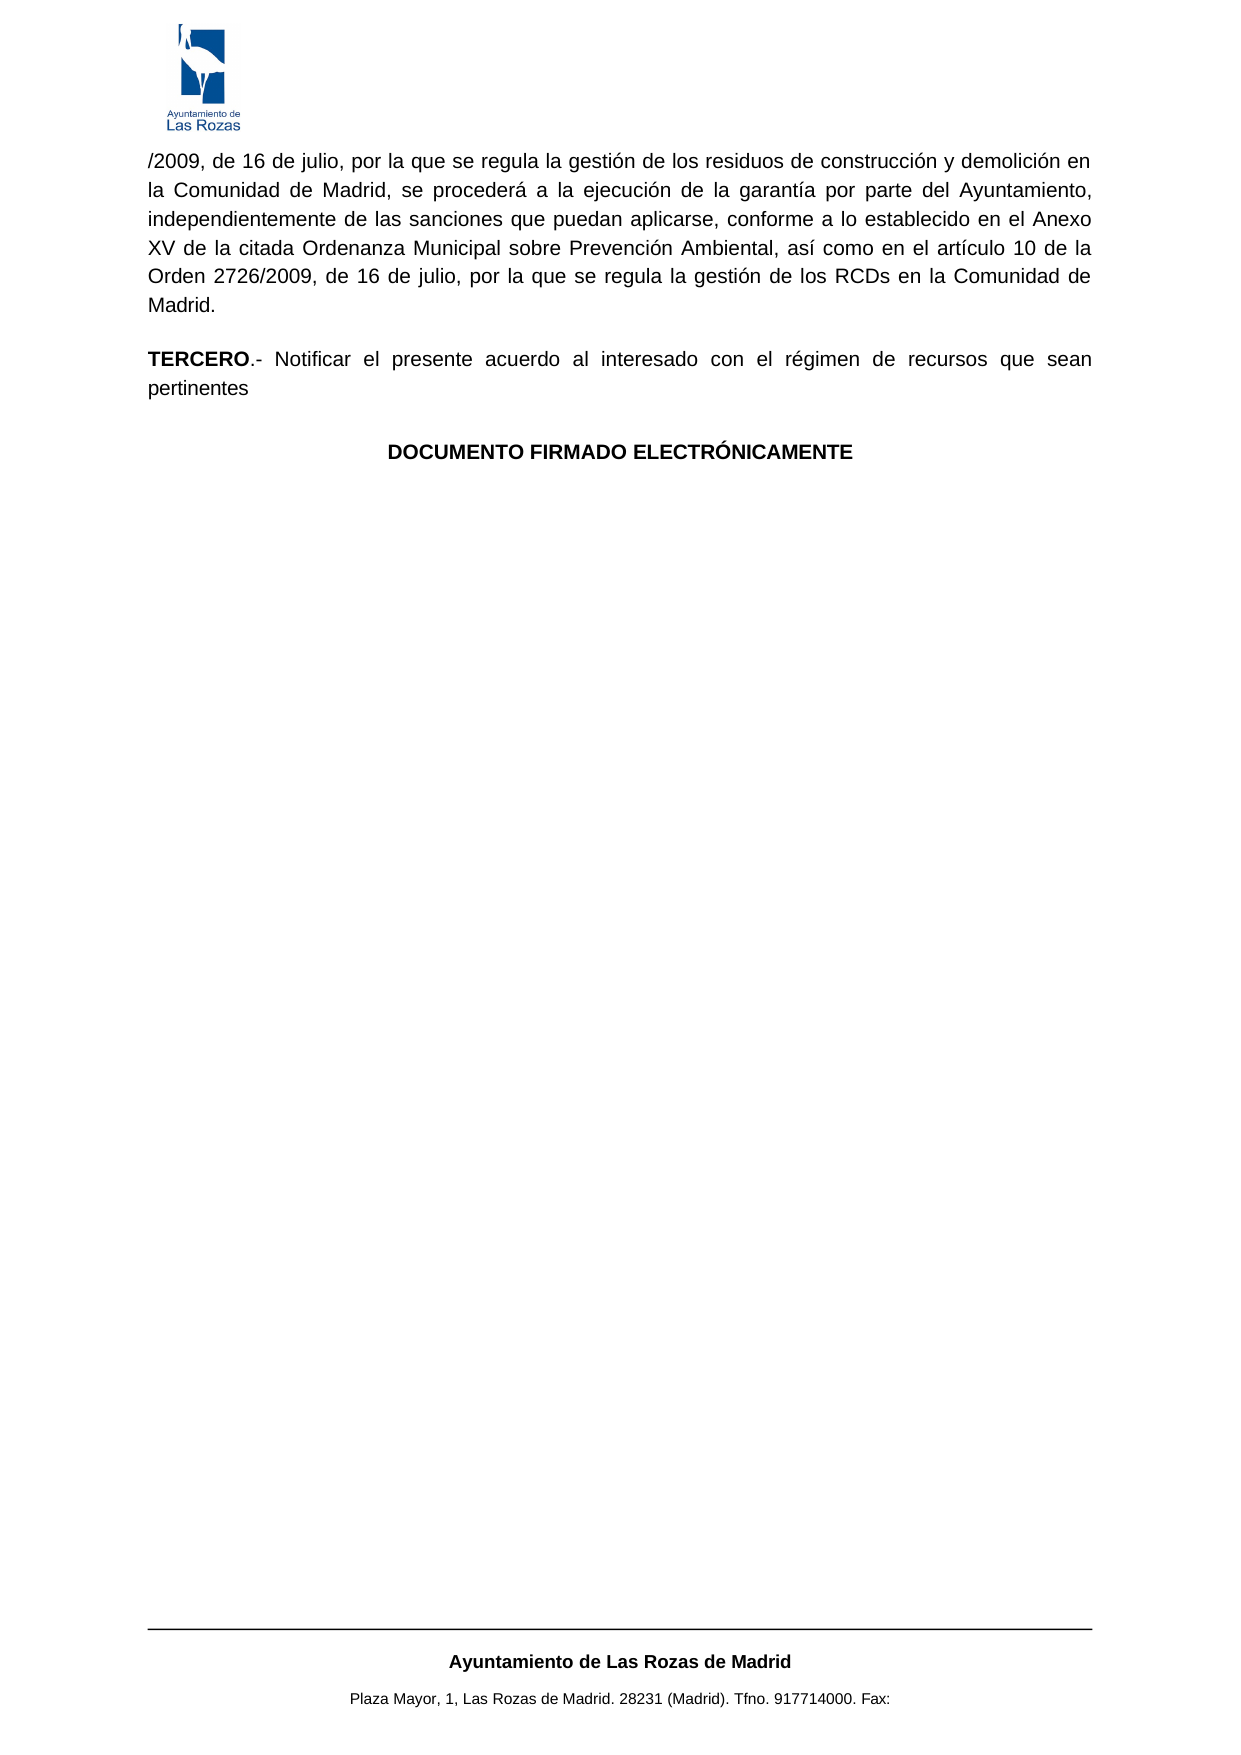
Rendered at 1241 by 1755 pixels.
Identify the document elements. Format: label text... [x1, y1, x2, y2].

text TERCERO.- Notificar el presente acuerdo al interesado con el régimen de recursos que sean pertinentes [148, 347, 1093, 400]
subtitle DOCUMENTO FIRMADO ELECTRÓNICAMENTE [148, 440, 1093, 464]
text /2009, de 16 de julio, por la que se regula la gestión de los residuos de construcción y demolición en la Comunidad de Madrid, se procederá a la ejecución de la garantía por parte del Ayuntamiento, independientemente de las sanciones que puedan aplicarse, conforme a lo establecido en el Anexo XV de la citada Ordenanza Municipal sobre Prevención Ambiental, así como en el artículo 10 de la Orden 2726/2009, de 16 de julio, por la que se regula la gestión de los RCDs en la Comunidad de Madrid. [148, 149, 1093, 317]
